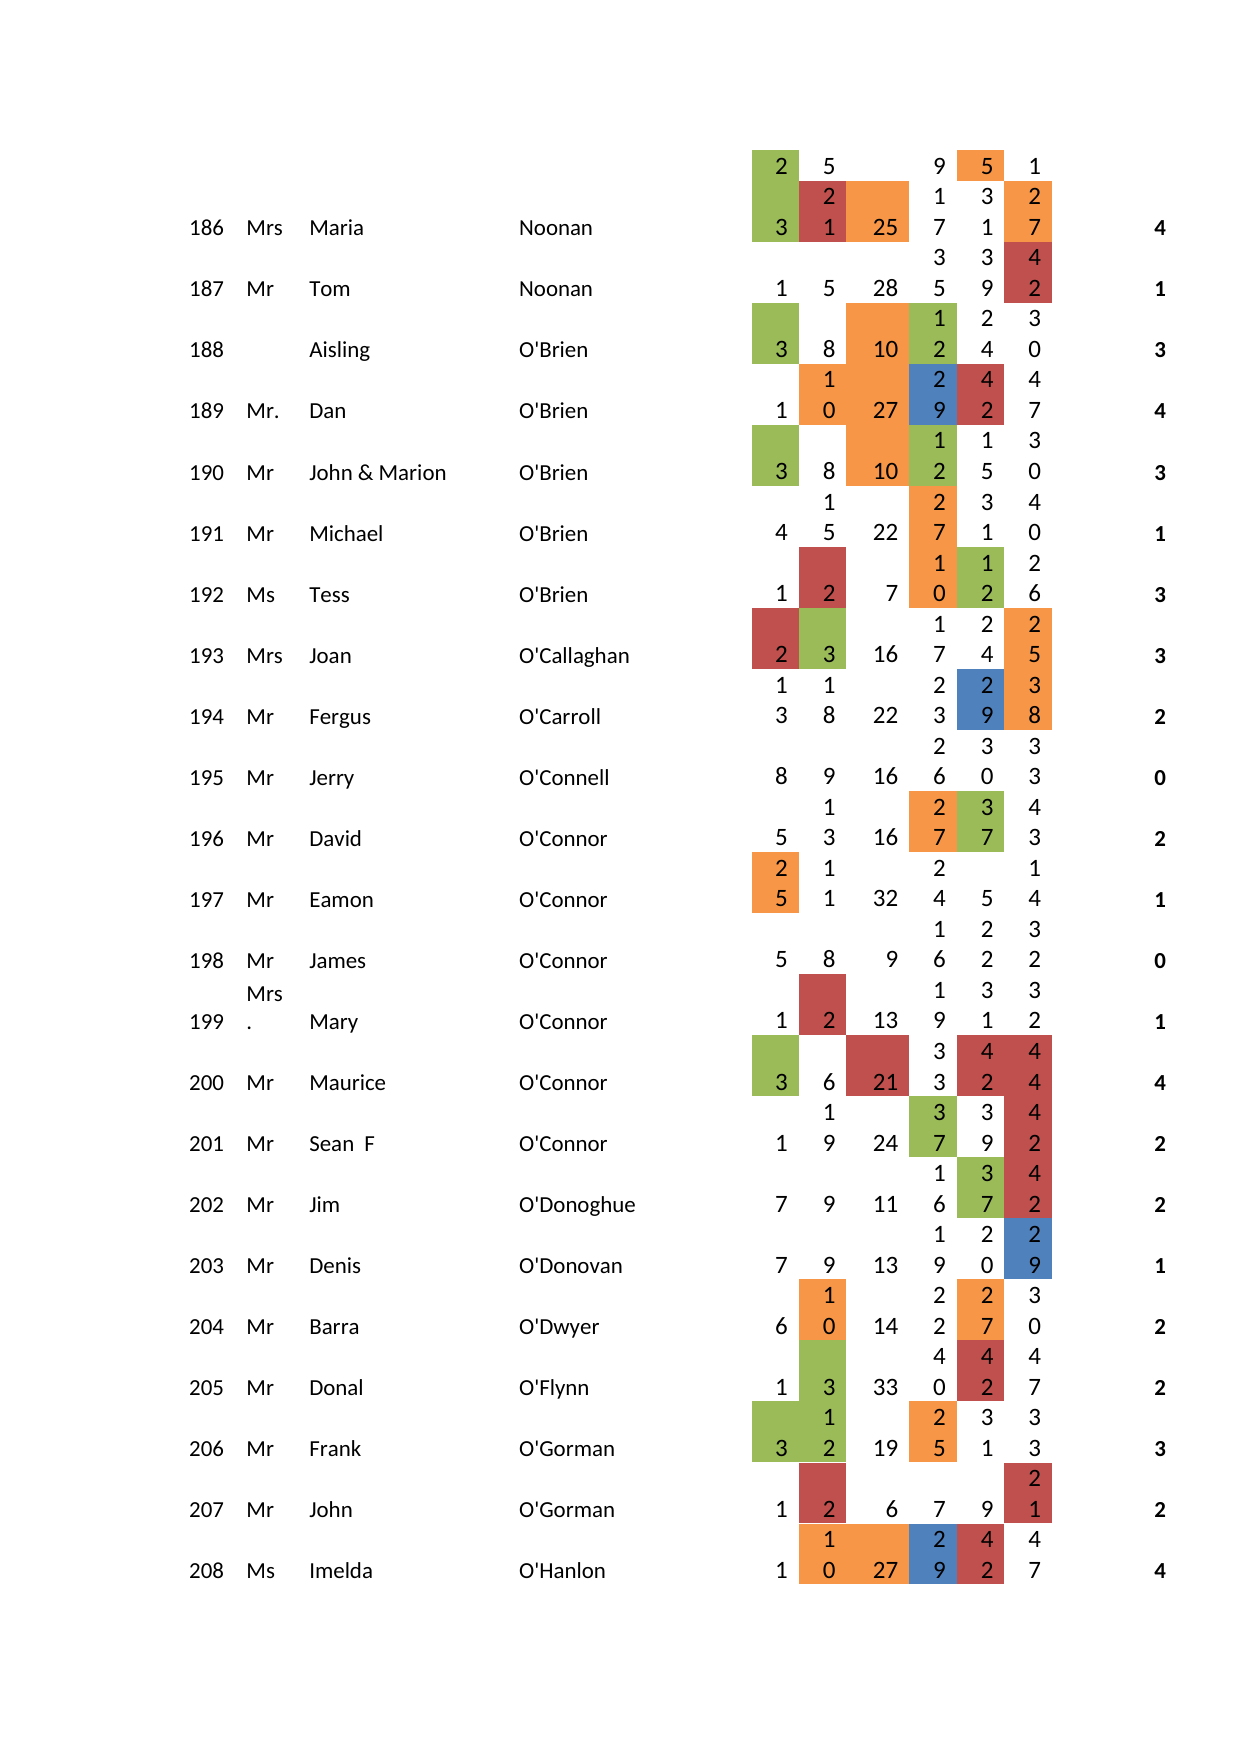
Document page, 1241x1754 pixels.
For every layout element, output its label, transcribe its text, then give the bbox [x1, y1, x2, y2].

table_cell 208 [160, 1524, 235, 1584]
table_cell 1 [1119, 1218, 1202, 1279]
table_cell 206 [160, 1401, 235, 1462]
table_cell 3 [1119, 608, 1202, 669]
table_cell Mr [235, 1401, 298, 1462]
table_cell 21 [1004, 1463, 1052, 1523]
table_cell 31 [957, 974, 1004, 1035]
table_cell [1052, 913, 1118, 974]
table_cell 198 [160, 913, 235, 974]
table_cell 10 [846, 303, 909, 364]
table_cell O'Brien [508, 364, 752, 425]
table_cell 42 [957, 1524, 1004, 1584]
table_cell O'Connell [508, 730, 752, 791]
table_cell 1 [752, 974, 799, 1035]
table_cell O'Callaghan [508, 608, 752, 669]
table_cell 15 [957, 425, 1004, 486]
table_cell Ms [235, 547, 298, 608]
table_cell Tess [298, 547, 508, 608]
table_cell 42 [1004, 1157, 1052, 1218]
table_cell 3 [799, 1340, 846, 1401]
table_cell 25 [1004, 608, 1052, 669]
table_cell Mr [235, 730, 298, 791]
table_cell 42 [1004, 1096, 1052, 1157]
table_cell 2 [1119, 1157, 1202, 1218]
table_cell 40 [1004, 486, 1052, 547]
table_cell 1 [1119, 486, 1202, 547]
table_cell O'Connor [508, 791, 752, 852]
table_cell Mrs. [235, 974, 298, 1035]
table_cell 7 [752, 1218, 799, 1279]
table_cell 22 [846, 669, 909, 730]
table_cell [235, 150, 298, 181]
table_cell 188 [160, 303, 235, 364]
table_cell 47 [1004, 1340, 1052, 1401]
table_cell 27 [846, 364, 909, 425]
table_cell 2 [1119, 669, 1202, 730]
table_cell Mr [235, 1279, 298, 1340]
table_cell [1052, 730, 1118, 791]
table_cell 33 [1004, 1401, 1052, 1462]
table_cell 37 [957, 1157, 1004, 1218]
table_cell O'Donoghue [508, 1157, 752, 1218]
table_cell 202 [160, 1157, 235, 1218]
table_cell 44 [1004, 1035, 1052, 1096]
table_cell 29 [1004, 1218, 1052, 1279]
table_cell 13 [752, 669, 799, 730]
table_cell Mr [235, 242, 298, 303]
table_cell 12 [957, 547, 1004, 608]
table_cell Noonan [508, 242, 752, 303]
table_cell 9 [799, 730, 846, 791]
table_cell 9 [799, 1157, 846, 1218]
table_cell 6 [752, 1279, 799, 1340]
table_cell [1052, 303, 1118, 364]
table_cell 13 [846, 1218, 909, 1279]
table_cell 33 [846, 1340, 909, 1401]
table_cell 2 [752, 150, 799, 181]
table_cell Maurice [298, 1035, 508, 1096]
table_cell Sean F [298, 1096, 508, 1157]
table_cell 31 [957, 486, 1004, 547]
table_cell 200 [160, 1035, 235, 1096]
table_cell 29 [909, 1524, 957, 1584]
table_cell 199 [160, 974, 235, 1035]
table_cell 1 [752, 547, 799, 608]
table_cell 4 [1119, 1035, 1202, 1096]
table_cell 192 [160, 547, 235, 608]
table_cell 40 [909, 1340, 957, 1401]
table_cell [1052, 1096, 1118, 1157]
table_cell 12 [909, 425, 957, 486]
table_cell 14 [846, 1279, 909, 1340]
table_cell 5 [799, 242, 846, 303]
table_cell 19 [799, 1096, 846, 1157]
table_cell 23 [909, 669, 957, 730]
table_cell O'Hanlon [508, 1524, 752, 1584]
table_cell 19 [909, 1218, 957, 1279]
table_cell 3 [1119, 425, 1202, 486]
table_cell 27 [909, 486, 957, 547]
table_cell 8 [799, 913, 846, 974]
table_cell 19 [909, 974, 957, 1035]
table_cell 43 [1004, 791, 1052, 852]
table_cell 1 [752, 1340, 799, 1401]
table_cell [1052, 1279, 1118, 1340]
table_cell 186 [160, 181, 235, 242]
table_cell 10 [799, 364, 846, 425]
table_cell Noonan [508, 181, 752, 242]
table_cell O'Brien [508, 303, 752, 364]
table_cell 33 [909, 1035, 957, 1096]
table_cell 29 [957, 669, 1004, 730]
table_cell Jerry [298, 730, 508, 791]
table_cell Barra [298, 1279, 508, 1340]
table_cell 3 [1119, 1401, 1202, 1462]
table_cell John & Marion [298, 425, 508, 486]
table_cell 14 [1004, 852, 1052, 913]
table_cell 16 [846, 608, 909, 669]
table_cell O'Gorman [508, 1401, 752, 1462]
table_cell [1052, 1035, 1118, 1096]
table_cell 4 [752, 486, 799, 547]
table_cell 193 [160, 608, 235, 669]
table_cell Ms [235, 1524, 298, 1584]
table_cell 39 [957, 1096, 1004, 1157]
table_cell 6 [799, 1035, 846, 1096]
table_cell 30 [1004, 303, 1052, 364]
table_cell 19 [846, 1401, 909, 1462]
table_cell Joan [298, 608, 508, 669]
table_cell O'Carroll [508, 669, 752, 730]
table_cell 0 [1119, 913, 1202, 974]
table_cell 22 [957, 913, 1004, 974]
table_cell 3 [799, 608, 846, 669]
table_cell 25 [846, 181, 909, 242]
table_cell 2 [1119, 791, 1202, 852]
table_cell 4 [1119, 181, 1202, 242]
table_cell [508, 150, 752, 181]
table_cell 8 [799, 303, 846, 364]
table_cell 30 [1004, 1279, 1052, 1340]
table_cell 27 [1004, 181, 1052, 242]
table_cell Imelda [298, 1524, 508, 1584]
table_cell 32 [846, 852, 909, 913]
table_cell Mr [235, 1463, 298, 1523]
table_cell 1 [1119, 852, 1202, 913]
table_cell 7 [846, 547, 909, 608]
table_cell 5 [752, 791, 799, 852]
table_cell 2 [799, 1463, 846, 1523]
table_cell O'Gorman [508, 1463, 752, 1523]
table_cell 197 [160, 852, 235, 913]
table_cell Mary [298, 974, 508, 1035]
table_cell 0 [1119, 730, 1202, 791]
table_cell 5 [799, 150, 846, 181]
table_cell Mr [235, 791, 298, 852]
table_cell 42 [957, 1035, 1004, 1096]
table_cell Mr [235, 486, 298, 547]
table_cell 1 [1119, 242, 1202, 303]
table_cell 5 [957, 852, 1004, 913]
table_cell 2 [1119, 1279, 1202, 1340]
table_cell [1052, 669, 1118, 730]
table_cell 3 [752, 303, 799, 364]
table_cell 42 [1004, 242, 1052, 303]
table_cell 22 [846, 486, 909, 547]
table_cell 4 [1119, 364, 1202, 425]
table_cell 2 [1119, 1096, 1202, 1157]
table_cell 11 [846, 1157, 909, 1218]
table_cell O'Dwyer [508, 1279, 752, 1340]
table_cell O'Brien [508, 425, 752, 486]
table_cell 42 [957, 364, 1004, 425]
table_cell 42 [957, 1340, 1004, 1401]
table_cell Mrs [235, 608, 298, 669]
table_cell 16 [846, 730, 909, 791]
table_cell 16 [846, 791, 909, 852]
table_cell O'Connor [508, 913, 752, 974]
table_cell [1052, 1157, 1118, 1218]
table_cell 47 [1004, 364, 1052, 425]
table_cell Mr [235, 1157, 298, 1218]
table_cell 3 [752, 425, 799, 486]
table_cell 3 [752, 1035, 799, 1096]
table_cell 205 [160, 1340, 235, 1401]
table_cell 1 [752, 1463, 799, 1523]
table_cell 30 [1004, 425, 1052, 486]
table_cell 9 [957, 1463, 1004, 1523]
table_cell 203 [160, 1218, 235, 1279]
table_cell O'Connor [508, 1035, 752, 1096]
table_cell O'Connor [508, 852, 752, 913]
table_cell Mr [235, 913, 298, 974]
table_cell [1052, 425, 1118, 486]
table_cell 11 [799, 852, 846, 913]
table_cell Mr [235, 852, 298, 913]
table_cell James [298, 913, 508, 974]
table_cell 31 [957, 1401, 1004, 1462]
table_cell 2 [1119, 1340, 1202, 1401]
table_cell 1 [752, 1524, 799, 1584]
table_cell 190 [160, 425, 235, 486]
table_cell 204 [160, 1279, 235, 1340]
table_cell [1052, 608, 1118, 669]
table_cell [1052, 852, 1118, 913]
table_cell 26 [1004, 547, 1052, 608]
table_cell Mr [235, 1218, 298, 1279]
table_cell [1052, 181, 1118, 242]
table_cell 1 [1119, 974, 1202, 1035]
table_cell 37 [909, 1096, 957, 1157]
table_cell 20 [957, 1218, 1004, 1279]
table_cell 21 [799, 181, 846, 242]
table_cell 17 [909, 608, 957, 669]
table_cell 31 [957, 181, 1004, 242]
table_cell 6 [846, 1463, 909, 1523]
table_cell 27 [909, 791, 957, 852]
table_cell 195 [160, 730, 235, 791]
table_cell [1052, 974, 1118, 1035]
table_cell 39 [957, 242, 1004, 303]
table_cell Maria [298, 181, 508, 242]
table_cell 25 [909, 1401, 957, 1462]
table_cell [1052, 1218, 1118, 1279]
table_cell 2 [799, 547, 846, 608]
table_cell 187 [160, 242, 235, 303]
table_cell 196 [160, 791, 235, 852]
table_cell 27 [846, 1524, 909, 1584]
table_cell O'Brien [508, 547, 752, 608]
table_cell 189 [160, 364, 235, 425]
table_cell 13 [799, 791, 846, 852]
table_cell 33 [1004, 730, 1052, 791]
table_cell Mr [235, 1096, 298, 1157]
table_cell 10 [909, 547, 957, 608]
table_cell 24 [909, 852, 957, 913]
table_cell Mr [235, 669, 298, 730]
table_cell 3 [1119, 303, 1202, 364]
table_cell Mr [235, 1035, 298, 1096]
table_cell [1052, 364, 1118, 425]
table_cell Denis [298, 1218, 508, 1279]
table_cell 8 [799, 425, 846, 486]
table_cell 3 [1119, 547, 1202, 608]
table_cell Mrs [235, 181, 298, 242]
table_cell Fergus [298, 669, 508, 730]
table_cell 26 [909, 730, 957, 791]
table_cell 2 [799, 974, 846, 1035]
table_cell 5 [957, 150, 1004, 181]
table_cell [1052, 486, 1118, 547]
table_cell [1052, 242, 1118, 303]
table_cell 32 [1004, 913, 1052, 974]
table_cell 10 [846, 425, 909, 486]
table_cell [1052, 150, 1118, 181]
table_cell [1052, 1463, 1118, 1523]
table_cell 1 [752, 364, 799, 425]
table_cell [846, 150, 909, 181]
table_cell 194 [160, 669, 235, 730]
table_cell [160, 150, 235, 181]
table_cell 4 [1119, 1524, 1202, 1584]
table_cell 12 [909, 303, 957, 364]
table_cell 9 [909, 150, 957, 181]
table_cell 3 [752, 1401, 799, 1462]
table_cell 8 [752, 730, 799, 791]
table_cell 21 [846, 1035, 909, 1096]
table_cell 1 [752, 1096, 799, 1157]
table_cell 10 [799, 1524, 846, 1584]
table_cell [1119, 150, 1202, 181]
table_cell 22 [909, 1279, 957, 1340]
table_cell Frank [298, 1401, 508, 1462]
table_cell O'Donovan [508, 1218, 752, 1279]
table_cell 2 [752, 608, 799, 669]
table_cell 207 [160, 1463, 235, 1523]
table_cell Mr. [235, 364, 298, 425]
table_cell David [298, 791, 508, 852]
table_cell 1 [752, 242, 799, 303]
table_cell 9 [846, 913, 909, 974]
table_cell 12 [799, 1401, 846, 1462]
table_cell O'Connor [508, 1096, 752, 1157]
table_cell Dan [298, 364, 508, 425]
table_cell [298, 150, 508, 181]
table_cell John [298, 1463, 508, 1523]
table_cell 24 [957, 608, 1004, 669]
table_cell 28 [846, 242, 909, 303]
table_cell [1052, 1340, 1118, 1401]
table_cell 5 [752, 913, 799, 974]
table_cell 3 [752, 181, 799, 242]
table_cell 18 [799, 669, 846, 730]
table_cell 24 [957, 303, 1004, 364]
table_cell Michael [298, 486, 508, 547]
table_cell 7 [909, 1463, 957, 1523]
table_cell [235, 303, 298, 364]
table_cell 191 [160, 486, 235, 547]
table_cell 29 [909, 364, 957, 425]
table_cell [1052, 547, 1118, 608]
table_cell O'Brien [508, 486, 752, 547]
table_cell 7 [752, 1157, 799, 1218]
table_cell [1052, 791, 1118, 852]
table_cell [1052, 1524, 1118, 1584]
table_cell 35 [909, 242, 957, 303]
table_cell Aisling [298, 303, 508, 364]
table_cell 47 [1004, 1524, 1052, 1584]
table_cell 16 [909, 913, 957, 974]
table_cell 15 [799, 486, 846, 547]
table_cell Mr [235, 425, 298, 486]
table_cell [1052, 1401, 1118, 1462]
table_cell 201 [160, 1096, 235, 1157]
table_cell Jim [298, 1157, 508, 1218]
table_cell 1 [1004, 150, 1052, 181]
table_cell 37 [957, 791, 1004, 852]
table_cell Tom [298, 242, 508, 303]
table_cell O'Flynn [508, 1340, 752, 1401]
table_cell 9 [799, 1218, 846, 1279]
table_cell 16 [909, 1157, 957, 1218]
table_cell 24 [846, 1096, 909, 1157]
table_cell 25 [752, 852, 799, 913]
table_cell 32 [1004, 974, 1052, 1035]
table_cell Donal [298, 1340, 508, 1401]
table_cell 10 [799, 1279, 846, 1340]
table_cell 2 [1119, 1463, 1202, 1523]
table_cell 17 [909, 181, 957, 242]
table_cell 13 [846, 974, 909, 1035]
table_cell 38 [1004, 669, 1052, 730]
table_cell O'Connor [508, 974, 752, 1035]
table_cell 30 [957, 730, 1004, 791]
table_cell Eamon [298, 852, 508, 913]
table_cell Mr [235, 1340, 298, 1401]
table_cell 27 [957, 1279, 1004, 1340]
